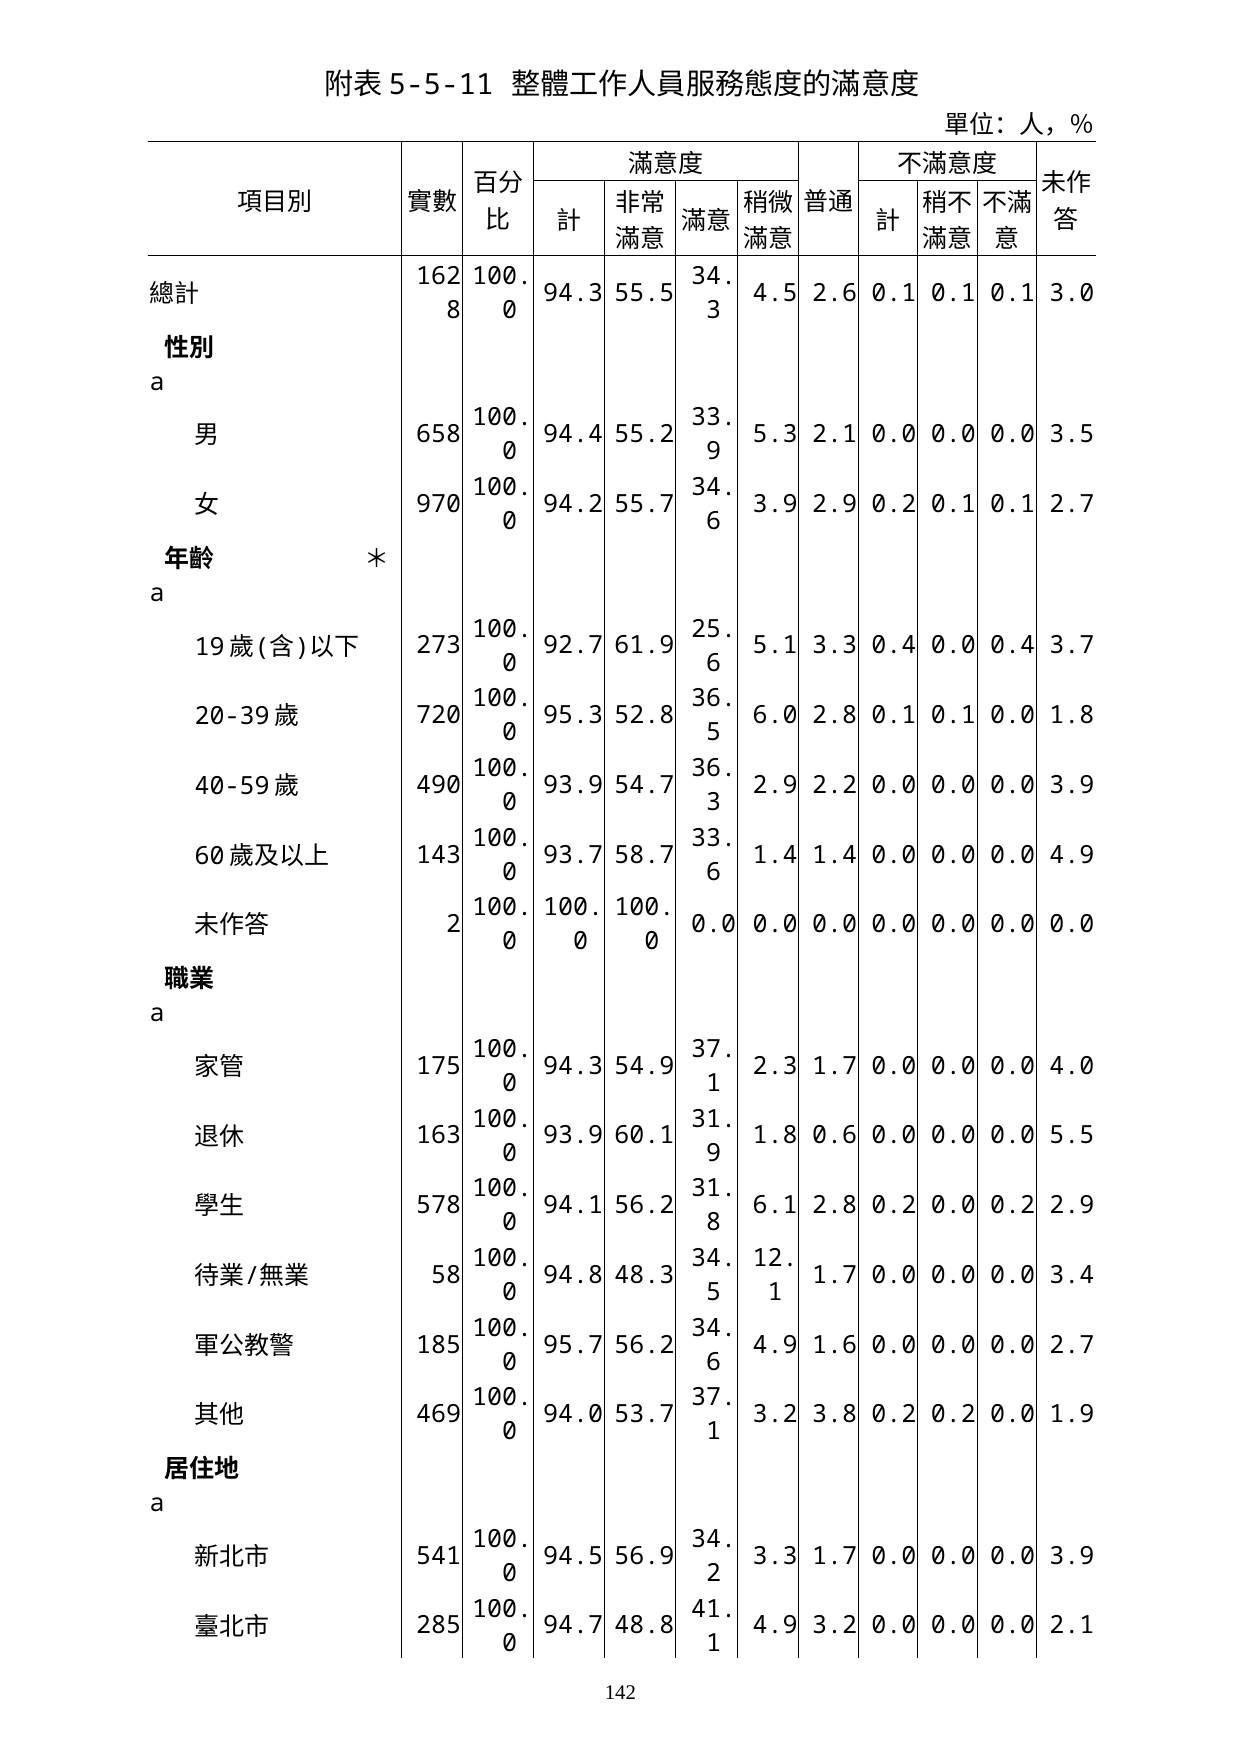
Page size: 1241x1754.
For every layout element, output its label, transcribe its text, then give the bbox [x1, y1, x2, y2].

table_cell 94.4 [534, 398, 604, 467]
table_cell 100.0 [463, 1519, 533, 1589]
table_cell 1.4 [799, 818, 858, 887]
table_cell 3.0 [1037, 256, 1096, 326]
table_cell 滿意 [676, 181, 737, 255]
table_cell 0.0 [918, 398, 977, 467]
table_cell 3.3 [799, 609, 858, 678]
table_cell 0.2 [859, 1378, 917, 1447]
table_cell 0.0 [978, 398, 1036, 467]
table_cell 2.3 [738, 1029, 798, 1099]
table_cell [676, 957, 737, 1029]
table_cell 0.0 [978, 748, 1036, 818]
table_cell 285 [402, 1589, 462, 1658]
table_cell [859, 326, 917, 397]
table_cell 0.0 [918, 1238, 977, 1308]
table_cell [1037, 957, 1096, 1029]
table_cell 100.0 [463, 398, 533, 467]
table_cell 95.7 [534, 1308, 604, 1377]
table_cell 計 [534, 181, 604, 255]
table_cell 100.0 [463, 1238, 533, 1308]
table_cell 100.0 [463, 1589, 533, 1658]
table_cell 普通 [799, 142, 858, 255]
table_cell 95.3 [534, 678, 604, 748]
table_cell 0.2 [978, 1168, 1036, 1238]
table_cell [799, 537, 858, 609]
table_cell [918, 1447, 977, 1519]
table_cell 實數 [402, 142, 462, 255]
table_cell 0.1 [978, 256, 1036, 326]
table_cell 94.0 [534, 1378, 604, 1447]
table_cell [534, 537, 604, 609]
table_cell 0.6 [799, 1099, 858, 1168]
table_cell 0.0 [859, 1029, 917, 1099]
table_cell 1.7 [799, 1238, 858, 1308]
table_cell 56.2 [605, 1308, 675, 1377]
table_cell 33.9 [676, 398, 737, 467]
table_cell 5.1 [738, 609, 798, 678]
table_cell 100.0 [534, 888, 604, 957]
table_cell 居住地 a [148, 1447, 401, 1519]
table_cell 0.0 [738, 888, 798, 957]
table_cell 94.5 [534, 1519, 604, 1589]
table_cell 0.0 [859, 1308, 917, 1377]
table_cell 100.0 [463, 256, 533, 326]
table_cell 31.8 [676, 1168, 737, 1238]
table_cell 2.7 [1037, 1308, 1096, 1377]
table_cell 計 [859, 181, 917, 255]
table_cell [1037, 537, 1096, 609]
table_cell 56.2 [605, 1168, 675, 1238]
table_cell 0.0 [859, 1238, 917, 1308]
table_cell 100.0 [463, 1308, 533, 1377]
table_cell [859, 957, 917, 1029]
table_header 附表5-5-11 整體工作人員服務態度的滿意度 [148, 59, 1096, 103]
table_cell 4.5 [738, 256, 798, 326]
table_cell 541 [402, 1519, 462, 1589]
table_cell [859, 1447, 917, 1519]
table_cell 6.1 [738, 1168, 798, 1238]
table_cell 0.1 [918, 467, 977, 537]
table_cell 1.8 [738, 1099, 798, 1168]
table_cell 0.0 [918, 1589, 977, 1658]
table_cell 滿意度 [534, 142, 798, 180]
table_cell [605, 537, 675, 609]
table_cell 未作答 [1037, 142, 1096, 255]
table_cell 34.3 [676, 256, 737, 326]
table_cell 2.9 [738, 748, 798, 818]
table_cell 273 [402, 609, 462, 678]
table_cell 性別 a [148, 326, 401, 397]
table_cell [605, 326, 675, 397]
table_cell 93.7 [534, 818, 604, 887]
table_cell 100.0 [605, 888, 675, 957]
table_cell 2.8 [799, 678, 858, 748]
table_cell 100.0 [463, 1378, 533, 1447]
table_cell [978, 957, 1036, 1029]
table_cell 非常滿意 [605, 181, 675, 255]
table_cell 3.2 [738, 1378, 798, 1447]
table_cell 0.1 [859, 256, 917, 326]
table_cell 3.9 [1037, 748, 1096, 818]
table_cell 36.3 [676, 748, 737, 818]
table_cell 0.0 [918, 888, 977, 957]
table_cell 不滿意度 [859, 142, 1036, 180]
table_cell 2.1 [799, 398, 858, 467]
table_cell 4.9 [1037, 818, 1096, 887]
table_cell 3.5 [1037, 398, 1096, 467]
table_cell 34.6 [676, 467, 737, 537]
table_cell 37.1 [676, 1029, 737, 1099]
table_cell 3.9 [1037, 1519, 1096, 1589]
table_cell 0.0 [918, 1099, 977, 1168]
table_cell 單位：人，％ [148, 103, 1096, 141]
table_cell [738, 537, 798, 609]
table_cell 3.4 [1037, 1238, 1096, 1308]
table_cell [463, 537, 533, 609]
table_cell 0.0 [978, 1589, 1036, 1658]
table_cell [534, 1447, 604, 1519]
table_cell [738, 957, 798, 1029]
table_cell 1.9 [1037, 1378, 1096, 1447]
table_cell [605, 1447, 675, 1519]
table_cell 6.0 [738, 678, 798, 748]
table_cell 60歲及以上 [148, 818, 401, 887]
table_cell [859, 537, 917, 609]
table_cell 4.9 [738, 1308, 798, 1377]
table_cell [676, 1447, 737, 1519]
table_cell 0.0 [859, 748, 917, 818]
table_cell 1.4 [738, 818, 798, 887]
table_cell 0.2 [918, 1378, 977, 1447]
table_cell 0.0 [859, 818, 917, 887]
table_cell 53.7 [605, 1378, 675, 1447]
table_cell 94.8 [534, 1238, 604, 1308]
table_cell 1.6 [799, 1308, 858, 1377]
table_cell 100.0 [463, 678, 533, 748]
table_cell [738, 1447, 798, 1519]
table_cell 年齡 ＊a [148, 537, 401, 609]
table_cell 100.0 [463, 609, 533, 678]
table_cell 新北市 [148, 1519, 401, 1589]
table_cell 25.6 [676, 609, 737, 678]
table_cell [1037, 1447, 1096, 1519]
table_cell 0.0 [978, 1099, 1036, 1168]
table_cell [918, 537, 977, 609]
table_cell 百分比 [463, 142, 533, 255]
table_cell 0.0 [978, 818, 1036, 887]
table_cell 48.8 [605, 1589, 675, 1658]
table_cell 490 [402, 748, 462, 818]
table_cell 100.0 [463, 1029, 533, 1099]
table_cell 3.3 [738, 1519, 798, 1589]
table_cell 19歲(含)以下 [148, 609, 401, 678]
table_cell 0.1 [918, 678, 977, 748]
table_cell 1.7 [799, 1029, 858, 1099]
table_cell 臺北市 [148, 1589, 401, 1658]
table_cell 100.0 [463, 748, 533, 818]
table_cell 94.3 [534, 1029, 604, 1099]
table_cell 2.9 [1037, 1168, 1096, 1238]
table_cell 0.0 [918, 1029, 977, 1099]
table_cell 163 [402, 1099, 462, 1168]
table_cell 0.0 [978, 1238, 1036, 1308]
table_cell 48.3 [605, 1238, 675, 1308]
table_cell 185 [402, 1308, 462, 1377]
table_cell [978, 1447, 1036, 1519]
table_cell 2.2 [799, 748, 858, 818]
table_cell 55.2 [605, 398, 675, 467]
table_cell 0.0 [859, 1099, 917, 1168]
table_cell 稍不滿意 [918, 181, 977, 255]
table_cell 0.4 [978, 609, 1036, 678]
table_cell 100.0 [463, 1099, 533, 1168]
table_cell 待業/無業 [148, 1238, 401, 1308]
table_cell [1037, 326, 1096, 397]
table_cell 720 [402, 678, 462, 748]
table_cell 2.6 [799, 256, 858, 326]
table_cell [676, 537, 737, 609]
table_cell 92.7 [534, 609, 604, 678]
table_cell 58.7 [605, 818, 675, 887]
table_cell 0.0 [918, 818, 977, 887]
table_cell 94.3 [534, 256, 604, 326]
table_cell 0.1 [918, 256, 977, 326]
table_cell 2.7 [1037, 467, 1096, 537]
table_cell 0.0 [859, 398, 917, 467]
table_cell 578 [402, 1168, 462, 1238]
table_cell 94.1 [534, 1168, 604, 1238]
table_cell 2 [402, 888, 462, 957]
table_cell [402, 1447, 462, 1519]
table_cell 34.2 [676, 1519, 737, 1589]
table_cell 稍微滿意 [738, 181, 798, 255]
table_cell 5.3 [738, 398, 798, 467]
table_cell 100.0 [463, 818, 533, 887]
table_cell 2.9 [799, 467, 858, 537]
table_cell 職業 a [148, 957, 401, 1029]
table_cell 學生 [148, 1168, 401, 1238]
table_cell 1.8 [1037, 678, 1096, 748]
table_cell 0.0 [918, 748, 977, 818]
table_cell 其他 [148, 1378, 401, 1447]
table_cell 0.0 [978, 678, 1036, 748]
table_cell 93.9 [534, 1099, 604, 1168]
table_cell 658 [402, 398, 462, 467]
table_cell 總計 [148, 256, 401, 326]
table_cell 469 [402, 1378, 462, 1447]
table_cell 0.1 [859, 678, 917, 748]
table_cell 2.1 [1037, 1589, 1096, 1658]
table_cell 0.0 [859, 888, 917, 957]
table_cell [676, 326, 737, 397]
table_cell 100.0 [463, 467, 533, 537]
table_cell 31.9 [676, 1099, 737, 1168]
table_cell 3.9 [738, 467, 798, 537]
table_cell [605, 957, 675, 1029]
table_cell 37.1 [676, 1378, 737, 1447]
table_cell [402, 326, 462, 397]
table_cell 3.7 [1037, 609, 1096, 678]
table_cell 4.9 [738, 1589, 798, 1658]
table_cell 0.0 [978, 888, 1036, 957]
table_cell 3.8 [799, 1378, 858, 1447]
table_cell 55.7 [605, 467, 675, 537]
table_cell 41.1 [676, 1589, 737, 1658]
table_cell 0.0 [676, 888, 737, 957]
table_cell [463, 957, 533, 1029]
table_cell 3.2 [799, 1589, 858, 1658]
table_cell 0.0 [918, 1168, 977, 1238]
table_cell 女 [148, 467, 401, 537]
table_cell 0.0 [859, 1519, 917, 1589]
table_cell 1.7 [799, 1519, 858, 1589]
table_cell [978, 537, 1036, 609]
table_cell [799, 1447, 858, 1519]
table_cell 0.0 [918, 1308, 977, 1377]
table_cell 退休 [148, 1099, 401, 1168]
table_cell 0.2 [859, 467, 917, 537]
table_cell 未作答 [148, 888, 401, 957]
table_cell [738, 326, 798, 397]
table_cell 56.9 [605, 1519, 675, 1589]
table_cell 54.9 [605, 1029, 675, 1099]
table_cell 男 [148, 398, 401, 467]
table_cell 1628 [402, 256, 462, 326]
table_cell 4.0 [1037, 1029, 1096, 1099]
table_cell [918, 957, 977, 1029]
table_cell [918, 326, 977, 397]
table_cell [534, 957, 604, 1029]
table_cell 0.0 [918, 609, 977, 678]
table_cell 970 [402, 467, 462, 537]
table_cell 項目別 [148, 142, 401, 255]
table_cell 34.5 [676, 1238, 737, 1308]
table_cell 40-59歲 [148, 748, 401, 818]
table_cell 93.9 [534, 748, 604, 818]
table_cell [978, 326, 1036, 397]
table_cell 94.7 [534, 1589, 604, 1658]
table_cell 52.8 [605, 678, 675, 748]
table_cell [799, 957, 858, 1029]
table_cell 5.5 [1037, 1099, 1096, 1168]
table_cell 94.2 [534, 467, 604, 537]
table_cell 不滿意 [978, 181, 1036, 255]
table_cell 0.0 [799, 888, 858, 957]
table_cell 0.0 [859, 1589, 917, 1658]
table_cell 34.6 [676, 1308, 737, 1377]
table_cell 61.9 [605, 609, 675, 678]
table_cell 0.2 [859, 1168, 917, 1238]
table_cell 0.1 [978, 467, 1036, 537]
table_cell 軍公教警 [148, 1308, 401, 1377]
table_cell 0.4 [859, 609, 917, 678]
table_cell [534, 326, 604, 397]
table_cell 143 [402, 818, 462, 887]
table_cell [463, 1447, 533, 1519]
table_cell 0.0 [918, 1519, 977, 1589]
table_cell 0.0 [978, 1519, 1036, 1589]
table_cell 0.0 [978, 1308, 1036, 1377]
table_cell 55.5 [605, 256, 675, 326]
table_cell [402, 957, 462, 1029]
table_cell 54.7 [605, 748, 675, 818]
table_cell 12.1 [738, 1238, 798, 1308]
table_cell 36.5 [676, 678, 737, 748]
table_cell 100.0 [463, 1168, 533, 1238]
table_cell 20-39歲 [148, 678, 401, 748]
table_cell 100.0 [463, 888, 533, 957]
table_cell 60.1 [605, 1099, 675, 1168]
table_cell [463, 326, 533, 397]
table_cell 58 [402, 1238, 462, 1308]
table_cell 0.0 [978, 1378, 1036, 1447]
table_cell 2.8 [799, 1168, 858, 1238]
table_cell 0.0 [1037, 888, 1096, 957]
table_cell 家管 [148, 1029, 401, 1099]
table_cell [402, 537, 462, 609]
table_cell 175 [402, 1029, 462, 1099]
table_cell 0.0 [978, 1029, 1036, 1099]
table_cell 33.6 [676, 818, 737, 887]
table_cell [799, 326, 858, 397]
